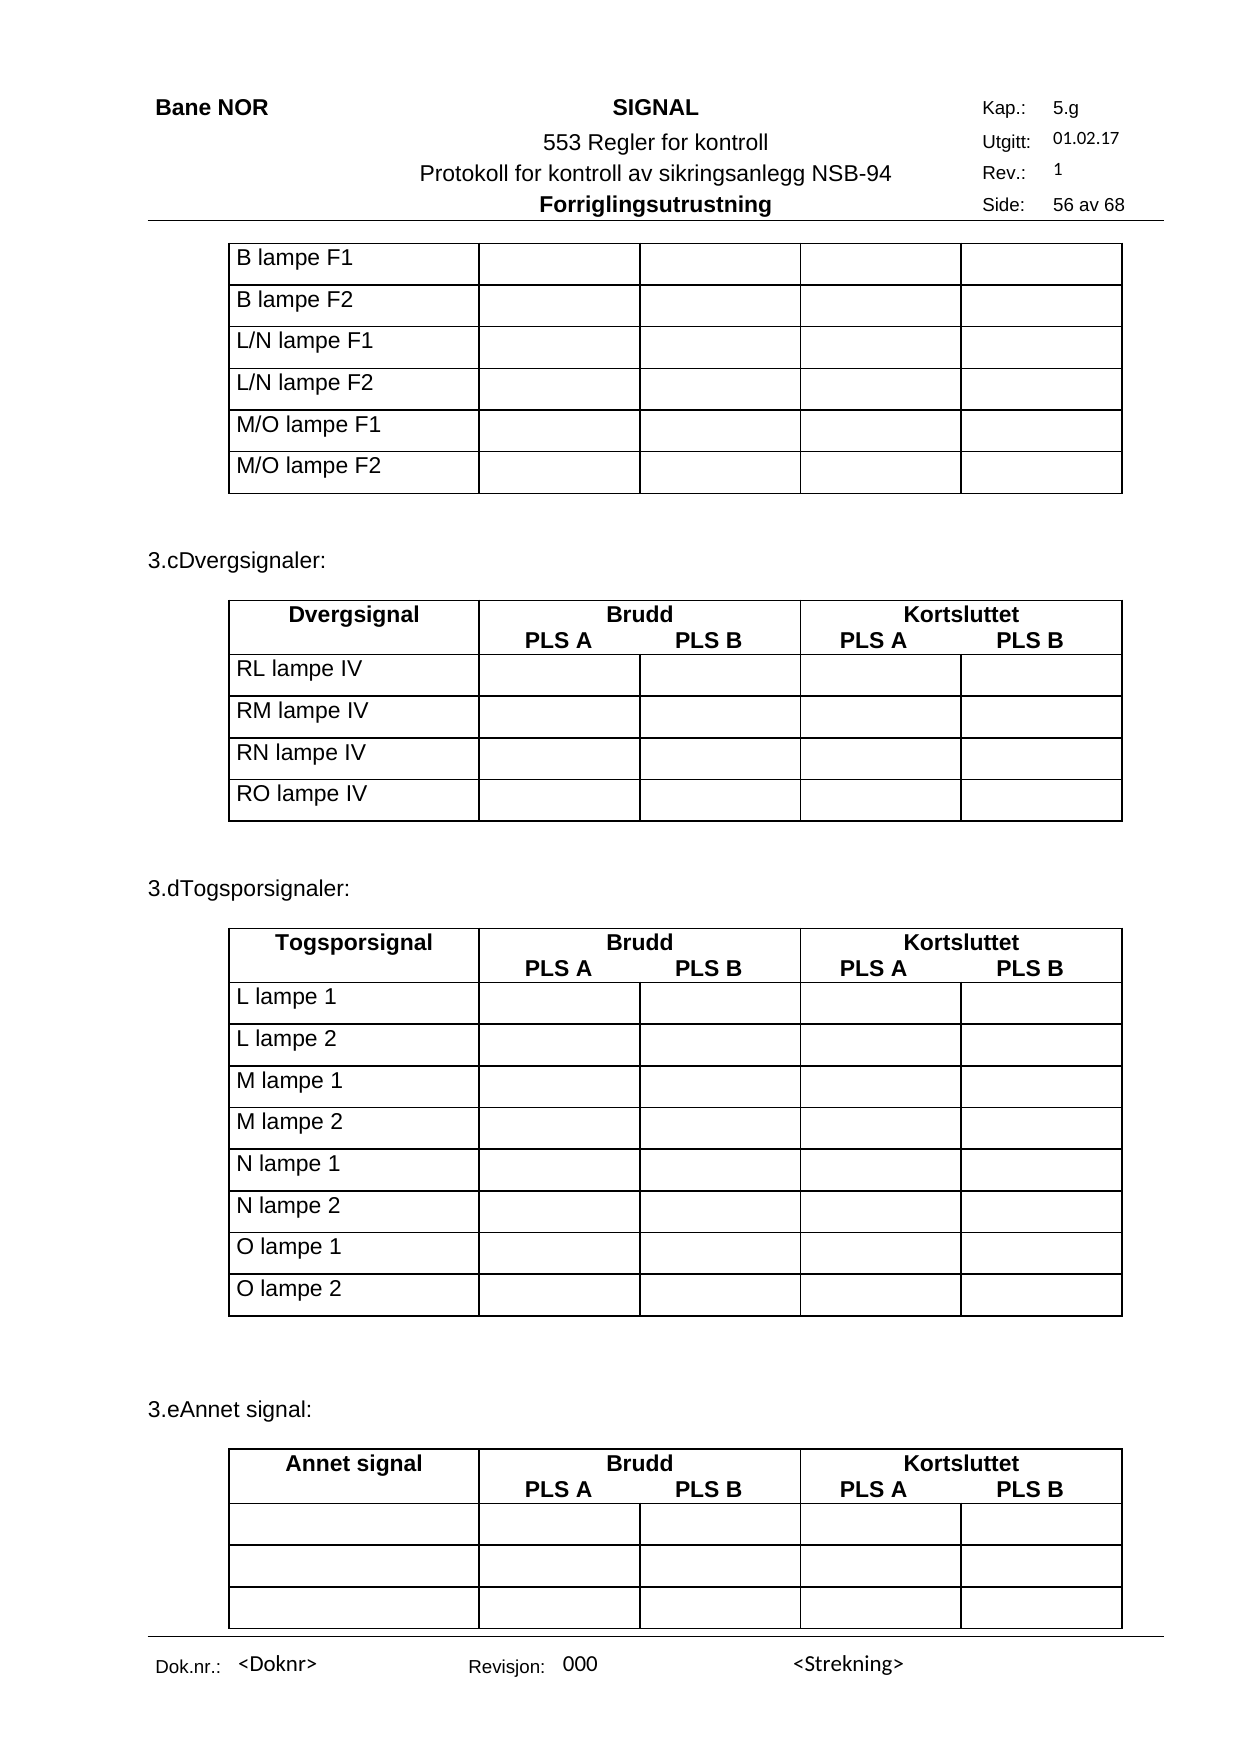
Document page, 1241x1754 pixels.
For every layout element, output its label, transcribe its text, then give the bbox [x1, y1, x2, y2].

table_cell [480, 1150, 639, 1190]
table_cell [962, 369, 1121, 409]
table_cell [480, 369, 639, 409]
table_header Brudd PLS A PLS B [480, 929, 800, 982]
table_cell [480, 1067, 639, 1107]
table_cell [801, 1192, 960, 1232]
table_cell [641, 983, 800, 1023]
table_cell N lampe 2 [230, 1192, 478, 1232]
table_cell [641, 452, 800, 492]
table_cell [962, 697, 1121, 737]
table_cell [480, 1108, 639, 1148]
table_cell [480, 286, 639, 326]
table_cell [641, 1275, 800, 1315]
table_cell [480, 1588, 639, 1628]
table_cell [641, 1067, 800, 1107]
table_cell [641, 411, 800, 451]
table_cell [801, 1025, 960, 1065]
table_cell [801, 1546, 960, 1586]
table_cell [962, 244, 1121, 284]
table_cell [962, 655, 1121, 695]
table_header Kortsluttet PLS A PLS B [801, 1450, 1121, 1503]
table_cell [801, 286, 960, 326]
table_cell M/O lampe F2 [230, 452, 478, 492]
table_cell [641, 327, 800, 367]
table_cell [641, 1150, 800, 1190]
table_cell [962, 1546, 1121, 1586]
table_cell [480, 1504, 639, 1544]
table_cell [962, 1025, 1121, 1065]
table_header Brudd PLS A PLS B [480, 1450, 800, 1503]
table_cell [641, 286, 800, 326]
table_cell [641, 369, 800, 409]
table_cell [480, 244, 639, 284]
table_cell [801, 1588, 960, 1628]
table_cell [641, 1504, 800, 1544]
table_cell [801, 327, 960, 367]
table_cell [962, 1192, 1121, 1232]
list Togsporsignaler: [148, 875, 1152, 901]
table_cell [641, 1588, 800, 1628]
table_cell [480, 1275, 639, 1315]
table_cell [962, 1504, 1121, 1544]
table_cell [962, 1067, 1121, 1107]
table_cell [641, 1108, 800, 1148]
table_cell [230, 1546, 478, 1586]
table_cell [801, 411, 960, 451]
table_cell L/N lampe F1 [230, 327, 478, 367]
table_cell M/O lampe F1 [230, 411, 478, 451]
table_cell [480, 1546, 639, 1586]
table_cell [480, 327, 639, 367]
table_cell [480, 983, 639, 1023]
table_cell [962, 983, 1121, 1023]
table_cell [641, 697, 800, 737]
table_cell [962, 286, 1121, 326]
table_cell N lampe 1 [230, 1150, 478, 1190]
table_cell [962, 1108, 1121, 1148]
table_cell [801, 452, 960, 492]
table_cell [480, 1233, 639, 1273]
table_cell [480, 655, 639, 695]
table_cell [480, 411, 639, 451]
table_cell B lampe F1 [230, 244, 478, 284]
table_cell [801, 1150, 960, 1190]
table_cell M lampe 1 [230, 1067, 478, 1107]
table_cell [480, 697, 639, 737]
table_cell [480, 1025, 639, 1065]
table_cell L lampe 1 [230, 983, 478, 1023]
table_cell [801, 244, 960, 284]
table_cell RL lampe IV [230, 655, 478, 695]
table_header Togsporsignal [230, 929, 478, 982]
table_cell [641, 1233, 800, 1273]
table_cell [641, 780, 800, 820]
table_cell [641, 655, 800, 695]
table_cell M lampe 2 [230, 1108, 478, 1148]
table_cell [801, 1504, 960, 1544]
table_cell [641, 1192, 800, 1232]
list Annet signal: [148, 1396, 1152, 1422]
table_cell L/N lampe F2 [230, 369, 478, 409]
table_cell [641, 1546, 800, 1586]
table_cell [962, 1588, 1121, 1628]
table_cell [801, 1233, 960, 1273]
table_header Kortsluttet PLS A PLS B [801, 929, 1121, 982]
table_cell [801, 655, 960, 695]
table_cell [480, 739, 639, 779]
table_cell [962, 1150, 1121, 1190]
table_cell [480, 1192, 639, 1232]
table_cell [480, 780, 639, 820]
table_header Dvergsignal [230, 601, 478, 654]
table_header Annet signal [230, 1450, 478, 1503]
table_header Brudd PLS A PLS B [480, 601, 800, 654]
table_cell [962, 327, 1121, 367]
table_cell [962, 780, 1121, 820]
table_cell RM lampe IV [230, 697, 478, 737]
table_cell [641, 739, 800, 779]
table_cell RN lampe IV [230, 739, 478, 779]
table_cell [962, 452, 1121, 492]
table_cell [230, 1588, 478, 1628]
table_cell [230, 1504, 478, 1544]
table_cell [801, 697, 960, 737]
table_cell [641, 244, 800, 284]
table_cell [801, 369, 960, 409]
table_cell [801, 739, 960, 779]
table_cell RO lampe IV [230, 780, 478, 820]
table_cell [480, 452, 639, 492]
table_cell [641, 1025, 800, 1065]
table_cell O lampe 2 [230, 1275, 478, 1315]
table_cell [801, 1275, 960, 1315]
table_cell [801, 1067, 960, 1107]
table_cell B lampe F2 [230, 286, 478, 326]
table_cell O lampe 1 [230, 1233, 478, 1273]
table_cell L lampe 2 [230, 1025, 478, 1065]
table_cell [801, 983, 960, 1023]
list Dvergsignaler: [148, 547, 1152, 573]
table_header Kortsluttet PLS A PLS B [801, 601, 1121, 654]
table_cell [962, 1275, 1121, 1315]
table_cell [962, 411, 1121, 451]
table_cell [801, 1108, 960, 1148]
table_cell [962, 739, 1121, 779]
table_cell [962, 1233, 1121, 1273]
table_cell [801, 780, 960, 820]
